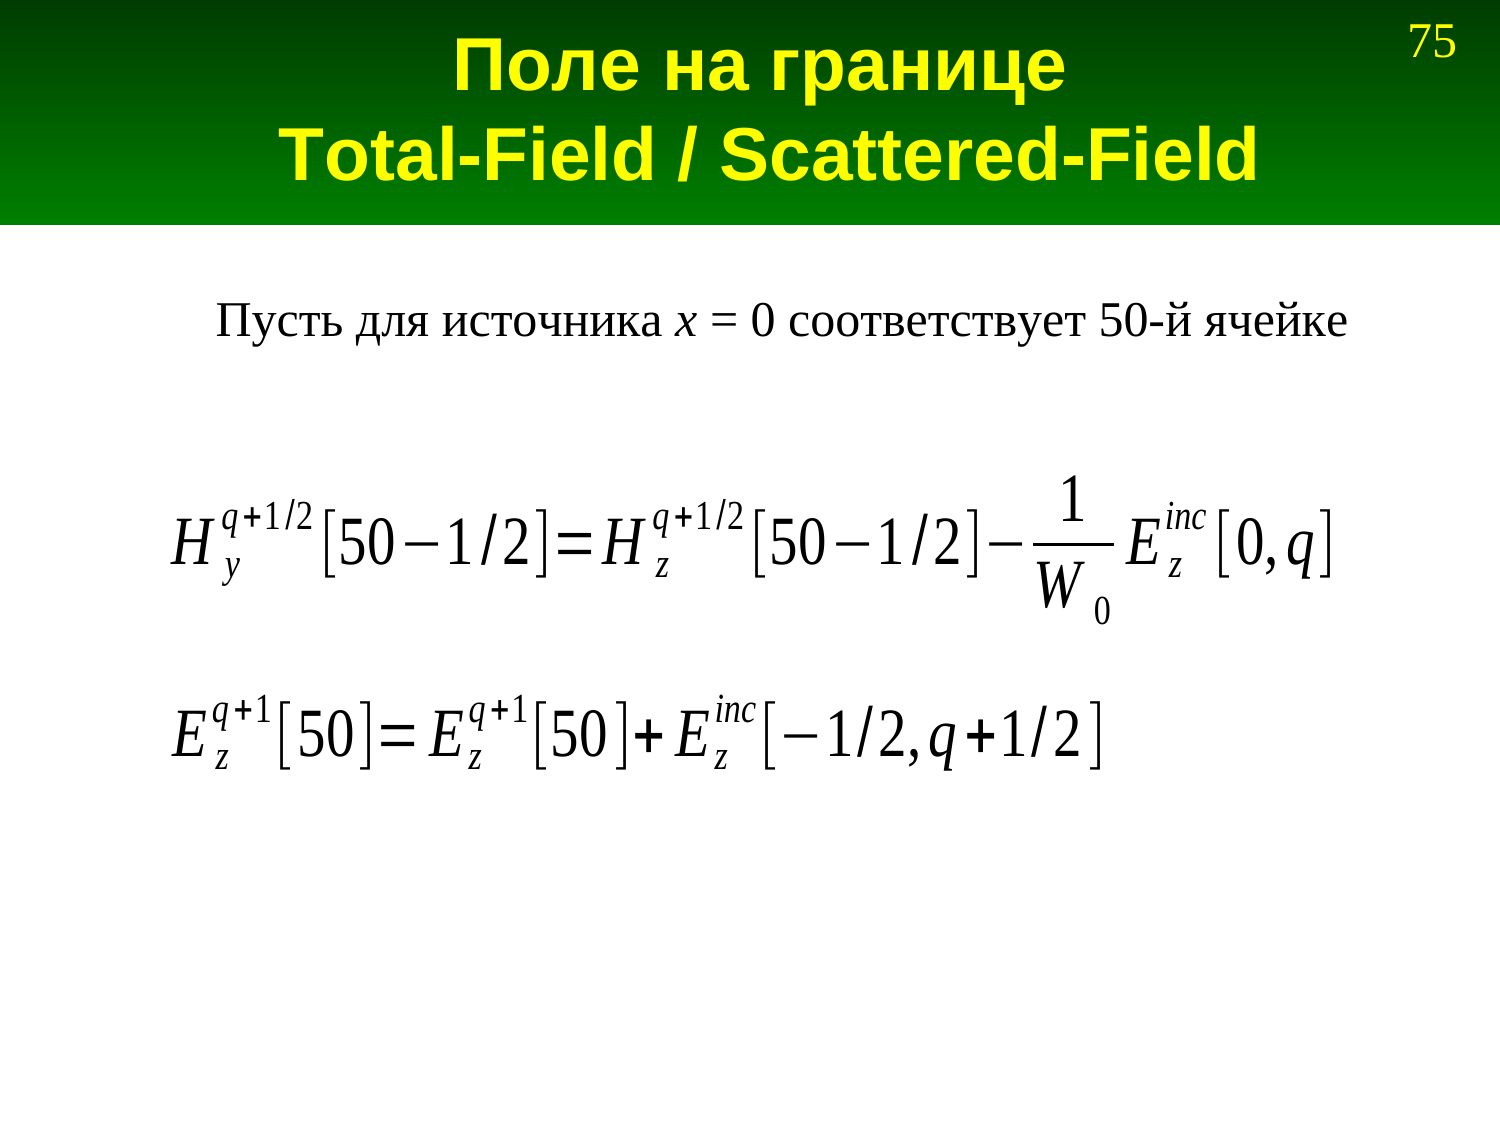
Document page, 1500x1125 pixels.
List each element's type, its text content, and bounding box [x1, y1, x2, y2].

chart [154, 683, 1117, 780]
text_box Пусть для источника x = 0 соответствует 50-й ячейке [200, 279, 1368, 355]
chart [153, 460, 1349, 635]
title Поле на границе Total-Field / Scattered-Field [100, 7, 1441, 204]
